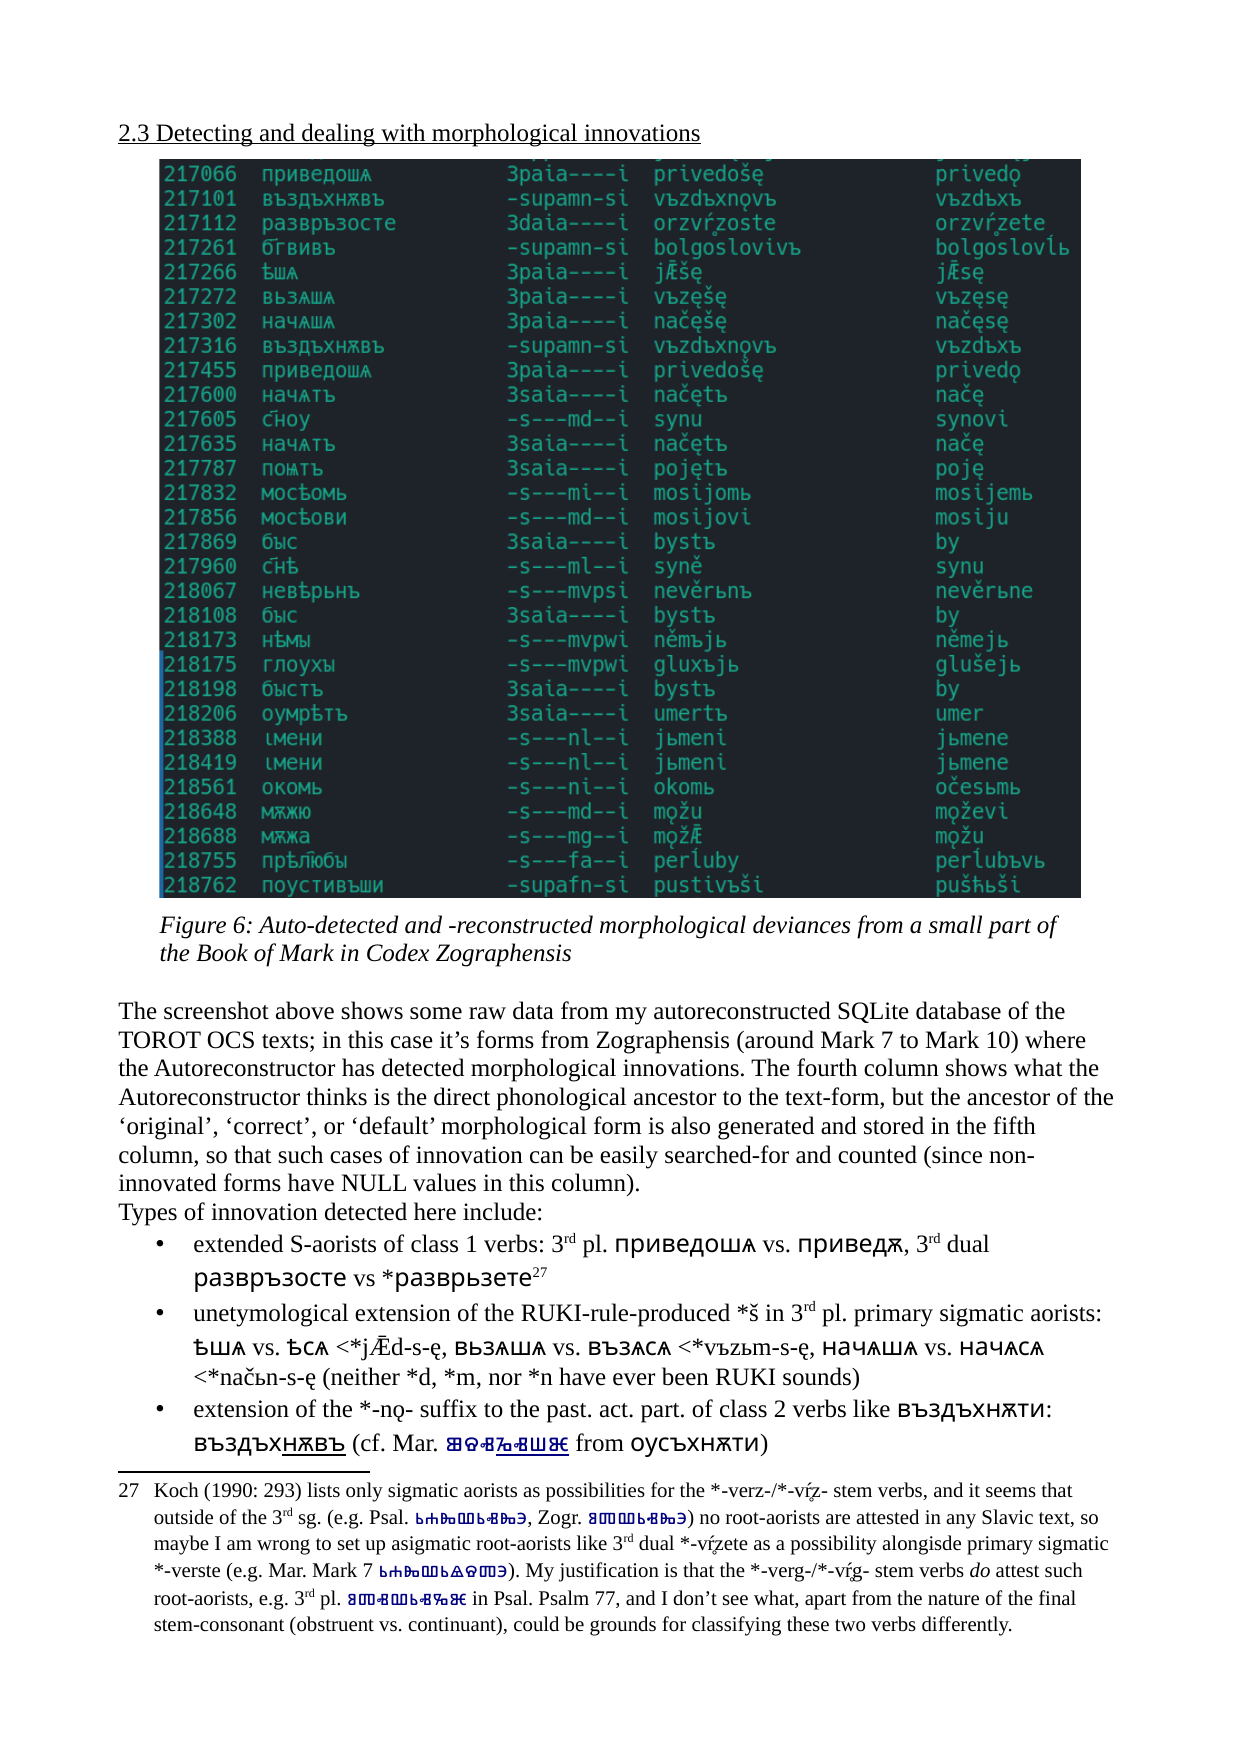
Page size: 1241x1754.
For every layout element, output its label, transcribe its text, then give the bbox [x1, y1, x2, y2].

list unetymological extension of the RUKI-rule-produced *š in 3rd pl. primary sigmatic aorists: ѣшѧ vs. ѣсѧ <*jǢd‑s‑ę, вьзѧшѧ vs. възѧсѧ <*vъzьm‑s‑ę, начѧшѧ vs. начѧсѧ <*načьn‑s‑ę (neither *d, *m, nor *n have ever been RUKI sounds) [156, 1294, 1122, 1391]
text Figure 6: Auto-detected and -reconstructed morphological deviances from a small part of the Book of Mark in Codex Zographensis [159, 898, 1081, 967]
list Koch (1990: 293) lists only sigmatic aorists as possibilities for the *‑verz‑/*‑vŕ̥z‑ stem verbs, and it seems that outside of the 3rd sg. (e.g. Psal. ⱃⰰⰸⰲⱃⱏⰸⰵ, Zogr. ⱁⱅⰲⱃⱐⰸⰵ) no root-aorists are attested in any Slavic text, so maybe I am wrong to set up asigmatic root-aorists like 3rd dual *‑vŕ̥zete as a possibility alongisde primary sigmatic *‑verste (e.g. Mar. Mark 7 ⱃⰰⰸⰲⱃⱑⱄⱅⰵ). My justification is that the *‑verg‑/*‑vŕ̥g‑ stem verbs do attest such root-aorists, e.g. 3rd pl. ⱁⱅⱏⰲⱃⱏⰳⱘ in Psal. Psalm 77, and I don’t see what, apart from the nature of the final stem-consonant (obstruent vs. continuant), could be grounds for classifying these two verbs differently. [118, 1478, 1122, 1636]
text The screenshot above shows some raw data from my autoreconstructed SQLite database of the TOROT OCS texts; in this case it’s forms from Zographensis (around Mark 7 to Mark 10) where the Autoreconstructor has detected morphological innovations. The fourth column shows what the Autoreconstructor thinks is the direct phonological ancestor to the text-form, but the ancestor of the ‘original’, ‘correct’, or ‘default’ morphological form is also generated and stored in the fifth column, so that such cases of innovation can be easily searched-for and counted (since non-innovated forms have NULL values in this column). [118, 996, 1122, 1197]
list extended S-aorists of class 1 verbs: 3rd pl. приведошѧ vs. приведѫ, 3rd dual развръзосте vs *разврьзете [156, 1226, 1122, 1294]
list extension of the *‑nǫ‑ suffix to the past. act. part. of class 2 verbs like въздъхнѫти: въздъхнѫвъ (cf. Mar. ⱆⱄⱏⱈⱏⱎⱘ from оусъхнѫти) [156, 1391, 1122, 1459]
text Types of innovation detected here include: [118, 1197, 1122, 1226]
picture [159, 159, 1081, 898]
text 2.3 Detecting and dealing with morphological innovations [118, 118, 1122, 147]
